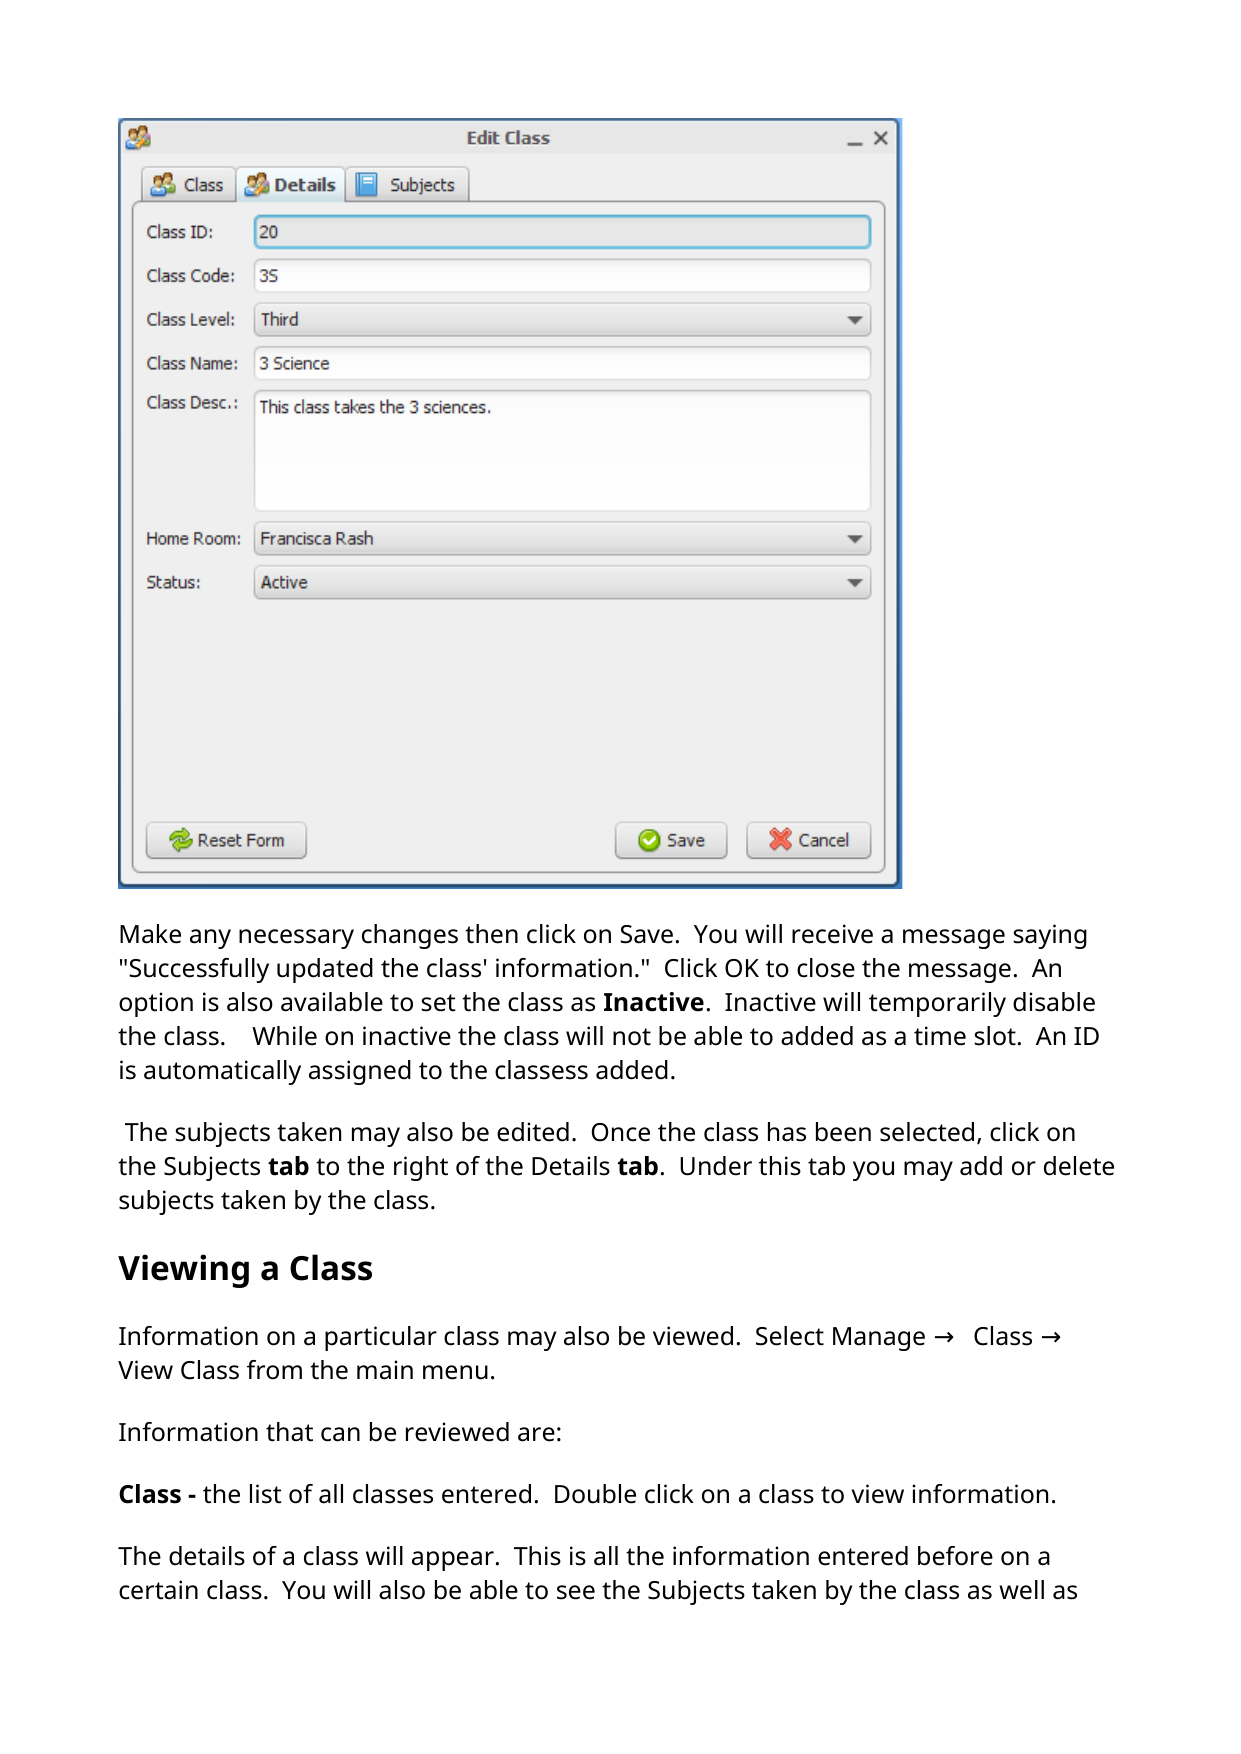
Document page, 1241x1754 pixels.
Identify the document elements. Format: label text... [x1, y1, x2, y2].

text Information on a particular class may also be viewed. Select Manage → Class → View Class from the main menu. [118, 1318, 1122, 1387]
text Make any necessary changes then click on Save. You will receive a message saying "Successfully updated the class' information." Click OK to close the message. An option is also available to set the class as Inactive. Inactive will temporarily disable the class. While on inactive the class will not be able to added as a time slot. An ID is automatically assigned to the classess added. [118, 916, 1122, 1087]
text The details of a class will appear. This is all the information entered before on a certain class. You will also be able to see the Subjects taken by the class as well as [118, 1539, 1122, 1607]
text Viewing a Class [118, 1245, 1122, 1290]
text Class - the list of all classes entered. Double click on a class to view information. [118, 1477, 1122, 1511]
text Information that can be reviewed are: [118, 1414, 1122, 1449]
text The subjects taken may also be edited. Once the class has been selected, click on the Subjects tab to the right of the Details tab. Under this tab you may add or delete subjects taken by the class. [118, 1115, 1122, 1217]
